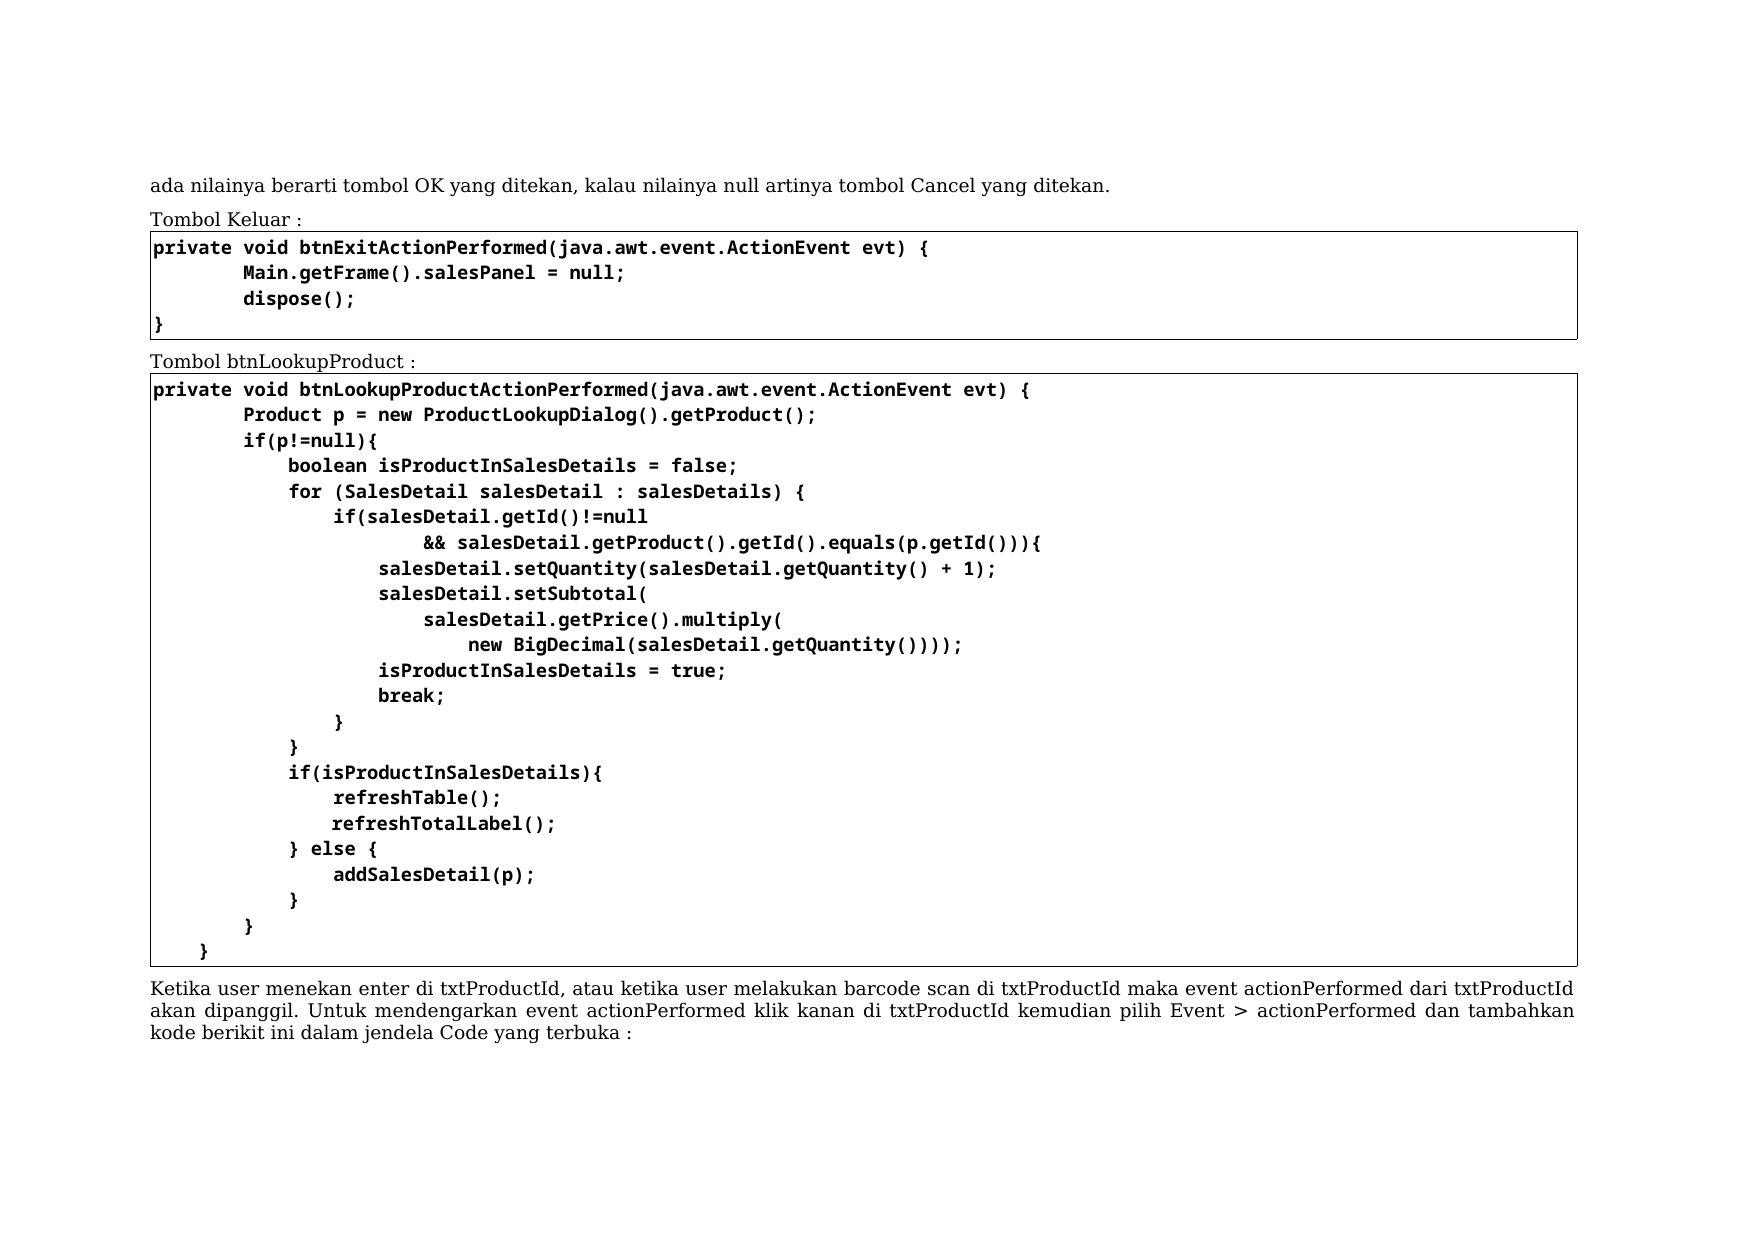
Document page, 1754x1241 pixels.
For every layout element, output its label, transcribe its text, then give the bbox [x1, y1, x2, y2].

text ada nilainya berarti tombol OK yang ditekan, kalau nilainya null artinya tombol Cancel yang ditekan. [150, 176, 1577, 197]
text salesDetail.setSubtotal( [151, 577, 1577, 603]
text Main.getFrame().salesPanel = null; [151, 257, 1577, 282]
text Product p = new ProductLookupDialog().getProduct(); [151, 398, 1577, 424]
text addSalesDetail(p); [151, 858, 1577, 883]
text new BigDecimal(salesDetail.getQuantity()))); [151, 628, 1577, 654]
text } [151, 730, 1577, 756]
text private void btnExitActionPerformed(java.awt.event.ActionEvent evt) { [151, 232, 1577, 257]
text } [151, 909, 1577, 934]
text break; [151, 679, 1577, 705]
text } [151, 883, 1577, 909]
text Tombol btnLookupProduct : [150, 351, 1577, 373]
text salesDetail.setQuantity(salesDetail.getQuantity() + 1); [151, 552, 1577, 577]
text if(p!=null){ [151, 424, 1577, 449]
text refreshTotalLabel(); [151, 807, 1577, 832]
text if(isProductInSalesDetails){ [151, 756, 1577, 781]
text for (SalesDetail salesDetail : salesDetails) { [151, 475, 1577, 501]
text boolean isProductInSalesDetails = false; [151, 449, 1577, 475]
text if(salesDetail.getId()!=null [151, 501, 1577, 526]
text Ketika user menekan enter di txtProductId, atau ketika user melakukan barcode scan di txtProductId maka event actionPerformed dari txtProductId akan dipanggil. Untuk mendengarkan event actionPerformed klik kanan di txtProductId kemudian pilih Event > actionPerformed dan tambahkan kode berikit ini dalam jendela Code yang terbuka : [150, 978, 1577, 1044]
text private void btnLookupProductActionPerformed(java.awt.event.ActionEvent evt) { [151, 374, 1577, 398]
text } [151, 308, 1577, 339]
text && salesDetail.getProduct().getId().equals(p.getId())){ [151, 526, 1577, 552]
text dispose(); [151, 282, 1577, 308]
text Tombol Keluar : [150, 209, 1577, 231]
text isProductInSalesDetails = true; [151, 654, 1577, 679]
text refreshTable(); [151, 781, 1577, 807]
text salesDetail.getPrice().multiply( [151, 603, 1577, 628]
text } [151, 934, 1577, 966]
text } [151, 705, 1577, 730]
text } else { [151, 832, 1577, 858]
